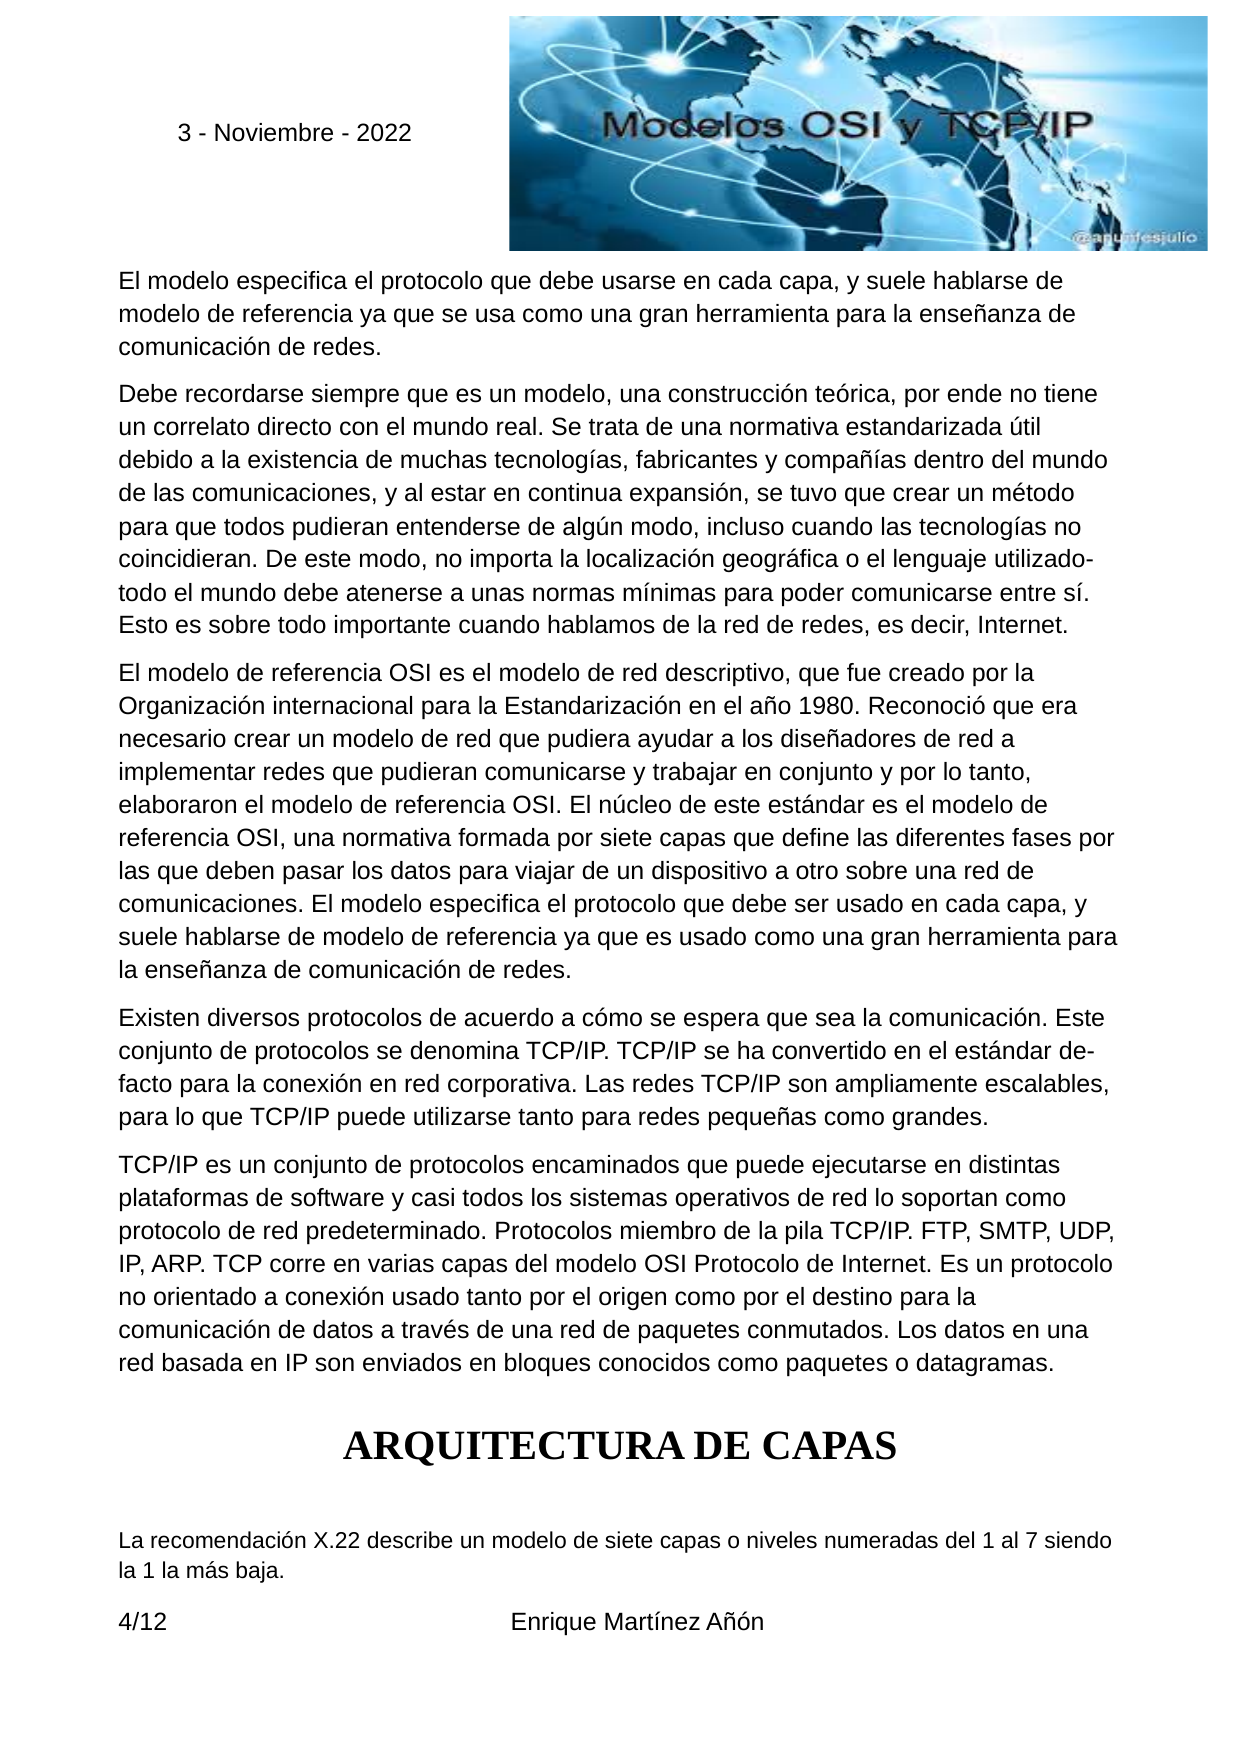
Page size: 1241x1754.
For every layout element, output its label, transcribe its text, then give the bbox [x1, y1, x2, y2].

text El modelo de referencia OSI es el modelo de red descriptivo, que fue creado por la Organización internacional para la Estandarización en el año 1980. Reconoció que era necesario crear un modelo de red que pudiera ayudar a los diseñadores de red a implementar redes que pudieran comunicarse y trabajar en conjunto y por lo tanto, elaboraron el modelo de referencia OSI. El núcleo de este estándar es el modelo de referencia OSI, una normativa formada por siete capas que define las diferentes fases por las que deben pasar los datos para viajar de un dispositivo a otro sobre una red de comunicaciones. El modelo especifica el protocolo que debe ser usado en cada capa, y suele hablarse de modelo de referencia ya que es usado como una gran herramienta para la enseñanza de comunicación de redes. [118, 658, 1122, 984]
picture [534, 192, 574, 224]
text Existen diversos protocolos de acuerdo a cómo se espera que sea la comunicación. Este conjunto de protocolos se denomina TCP/IP. TCP/IP se ha convertido en el estándar de-facto para la conexión en red corporativa. Las redes TCP/IP son ampliamente escalables, para lo que TCP/IP puede utilizarse tanto para redes pequeñas como grandes. [118, 1003, 1122, 1131]
picture [629, 216, 641, 221]
text La recomendación X.22 describe un modelo de siete capas o niveles numeradas del 1 al 7 siendo la 1 la más baja. [118, 1527, 1122, 1584]
text Debe recordarse siempre que es un modelo, una construcción teórica, por ende no tiene un correlato directo con el mundo real. Se trata de una normativa estandarizada útil debido a la existencia de muchas tecnologías, fabricantes y compañías dentro del mundo de las comunicaciones, y al estar en continua expansión, se tuvo que crear un método para que todos pudieran entenderse de algún modo, incluso cuando las tecnologías no coincidieran. De este modo, no importa la localización geográfica o el lenguaje utilizado- todo el mundo debe atenerse a unas normas mínimas para poder comunicarse entre sí. Esto es sobre todo importante cuando hablamos de la red de redes, es decir, Internet. [118, 379, 1122, 639]
picture [564, 156, 571, 162]
text TCP/IP es un conjunto de protocolos encaminados que puede ejecutarse en distintas plataformas de software y casi todos los sistemas operativos de red lo soportan como protocolo de red predeterminado. Protocolos miembro de la pila TCP/IP. FTP, SMTP, UDP, IP, ARP. TCP corre en varias capas del modelo OSI Protocolo de Internet. Es un protocolo no orientado a conexión usado tanto por el origen como por el destino para la comunicación de datos a través de una red de paquetes conmutados. Los datos en una red basada en IP son enviados en bloques conocidos como paquetes o datagramas. [118, 1149, 1122, 1376]
text El modelo especifica el protocolo que debe usarse en cada capa, y suele hablarse de modelo de referencia ya que se usa como una gran herramienta para la enseñanza de comunicación de redes. [118, 266, 1122, 361]
subtitle Arquitectura de capas [118, 1420, 1122, 1468]
picture [575, 223, 597, 241]
picture [609, 224, 650, 251]
picture [509, 16, 1208, 251]
